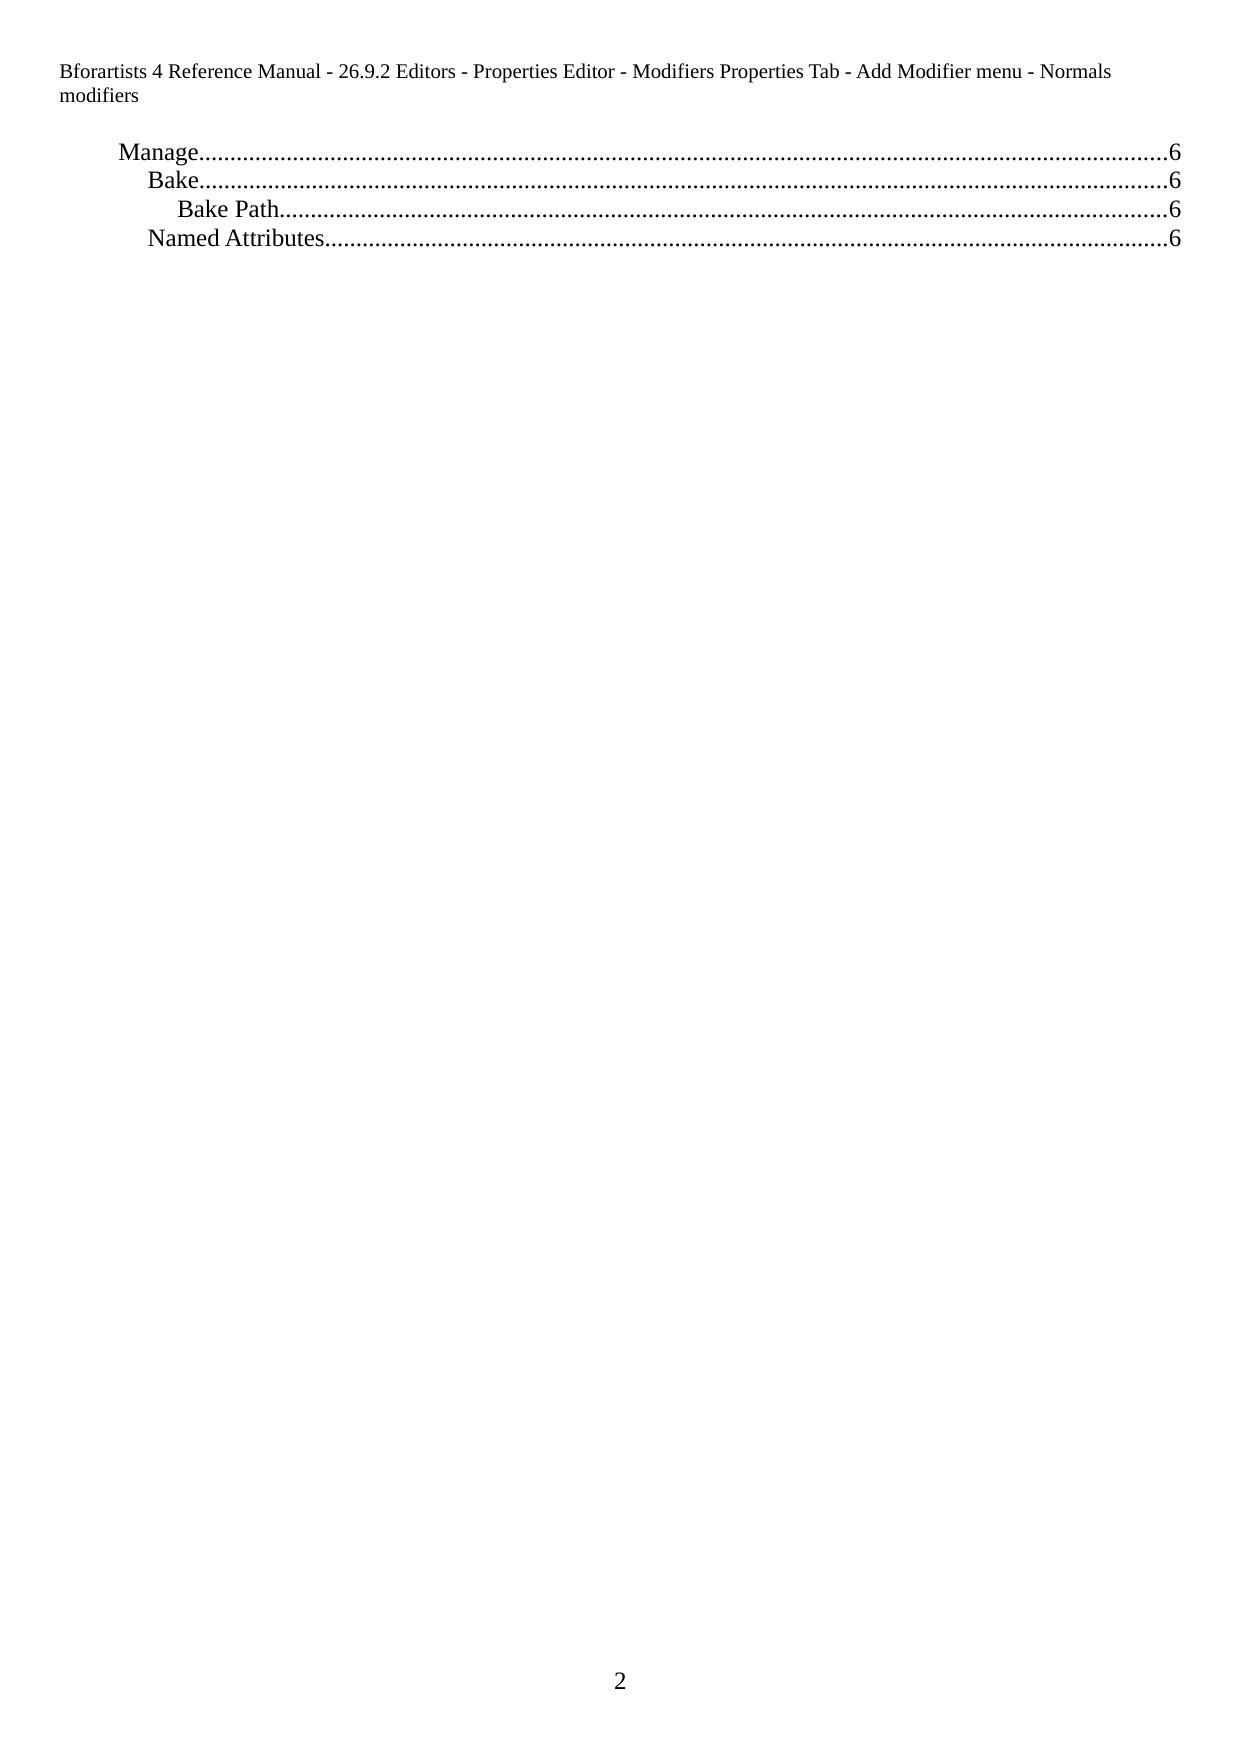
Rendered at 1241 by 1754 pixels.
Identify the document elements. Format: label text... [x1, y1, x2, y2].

text Manage 6 [118, 137, 1181, 165]
text Named Attributes 6 [147, 223, 1181, 252]
text Bake Path 6 [177, 194, 1181, 223]
text Bake 6 [147, 165, 1181, 194]
